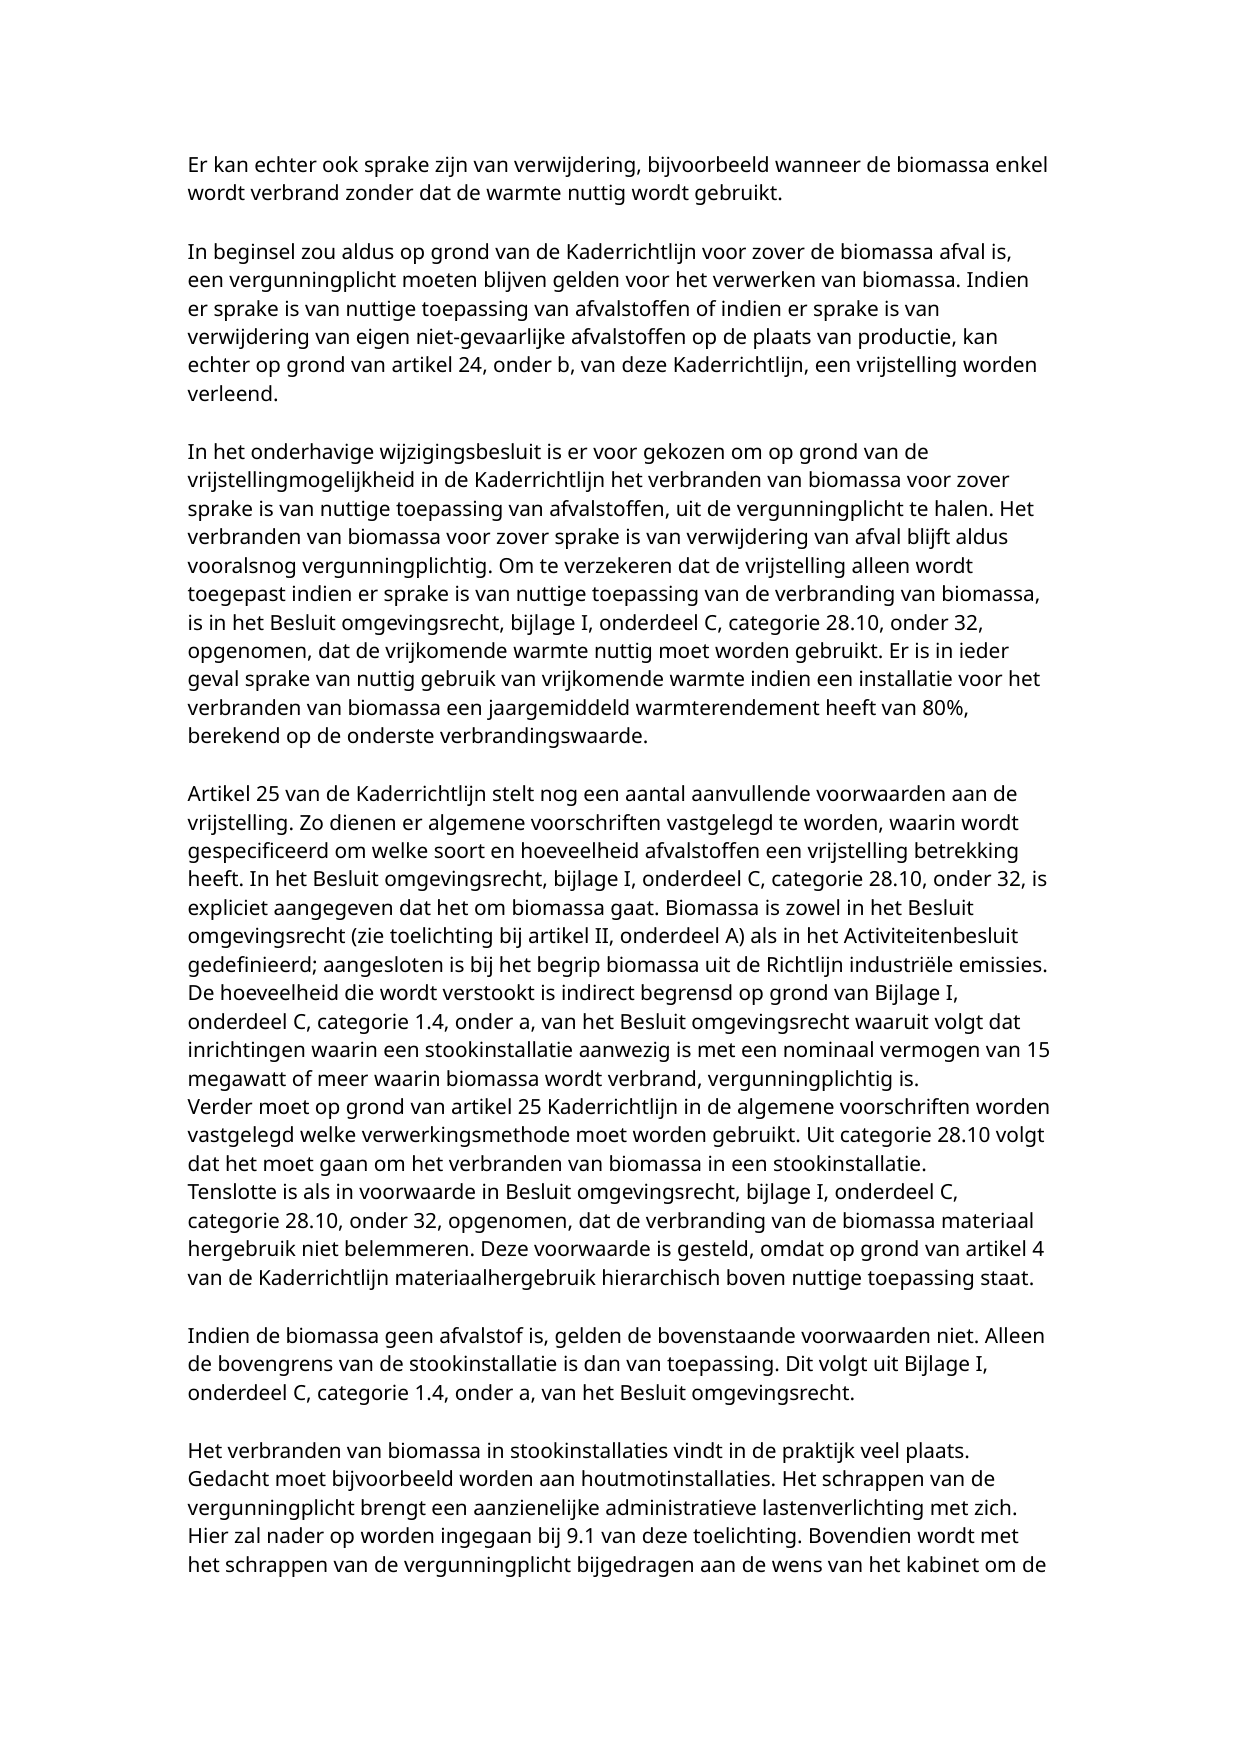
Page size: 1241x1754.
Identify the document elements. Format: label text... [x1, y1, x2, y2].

text Artikel 25 van de Kaderrichtlijn stelt nog een aantal aanvullende voorwaarden aan de vrijstelling. Zo dienen er algemene voorschriften vastgelegd te worden, waarin wordt gespecificeerd om welke soort en hoeveelheid afvalstoffen een vrijstelling betrekking heeft. In het Besluit omgevingsrecht, bijlage I, onderdeel C, categorie 28.10, onder 32, is expliciet aangegeven dat het om biomassa gaat. Biomassa is zowel in het Besluit omgevingsrecht (zie toelichting bij artikel II, onderdeel A) als in het Activiteitenbesluit gedefinieerd; aangesloten is bij het begrip biomassa uit de Richtlijn industriële emissies. De hoeveelheid die wordt verstookt is indirect begrensd op grond van Bijlage I, onderdeel C, categorie 1.4, onder a, van het Besluit omgevingsrecht waaruit volgt dat inrichtingen waarin een stookinstallatie aanwezig is met een nominaal vermogen van 15 megawatt of meer waarin biomassa wordt verbrand, vergunningplichtig is. [187, 779, 1053, 1092]
text Het verbranden van biomassa in stookinstallaties vindt in de praktijk veel plaats. Gedacht moet bijvoorbeeld worden aan houtmotinstallaties. Het schrappen van de vergunningplicht brengt een aanzienelijke administratieve lastenverlichting met zich. Hier zal nader op worden ingegaan bij 9.1 van deze toelichting. Bovendien wordt met het schrappen van de vergunningplicht bijgedragen aan de wens van het kabinet om de [187, 1436, 1053, 1578]
text Er kan echter ook sprake zijn van verwijdering, bijvoorbeeld wanneer de biomassa enkel wordt verbrand zonder dat de warmte nuttig wordt gebruikt. [187, 150, 1053, 207]
text Indien de biomassa geen afvalstof is, gelden de bovenstaande voorwaarden niet. Alleen de bovengrens van de stookinstallatie is dan van toepassing. Dit volgt uit Bijlage I, onderdeel C, categorie 1.4, onder a, van het Besluit omgevingsrecht. [187, 1321, 1053, 1406]
text In beginsel zou aldus op grond van de Kaderrichtlijn voor zover de biomassa afval is, een vergunningplicht moeten blijven gelden voor het verwerken van biomassa. Indien er sprake is van nuttige toepassing van afvalstoffen of indien er sprake is van verwijdering van eigen niet-gevaarlijke afvalstoffen op de plaats van productie, kan echter op grond van artikel 24, onder b, van deze Kaderrichtlijn, een vrijstelling worden verleend. [187, 237, 1053, 407]
text In het onderhavige wijzigingsbesluit is er voor gekozen om op grond van de vrijstellingmogelijkheid in de Kaderrichtlijn het verbranden van biomassa voor zover sprake is van nuttige toepassing van afvalstoffen, uit de vergunningplicht te halen. Het verbranden van biomassa voor zover sprake is van verwijdering van afval blijft aldus vooralsnog vergunningplichtig. Om te verzekeren dat de vrijstelling alleen wordt toegepast indien er sprake is van nuttige toepassing van de verbranding van biomassa, is in het Besluit omgevingsrecht, bijlage I, onderdeel C, categorie 28.10, onder 32, opgenomen, dat de vrijkomende warmte nuttig moet worden gebruikt. Er is in ieder geval sprake van nuttig gebruik van vrijkomende warmte indien een installatie voor het verbranden van biomassa een jaargemiddeld warmterendement heeft van 80%, berekend op de onderste verbrandingswaarde. [187, 437, 1053, 750]
text Verder moet op grond van artikel 25 Kaderrichtlijn in de algemene voorschriften worden vastgelegd welke verwerkingsmethode moet worden gebruikt. Uit categorie 28.10 volgt dat het moet gaan om het verbranden van biomassa in een stookinstallatie. [187, 1092, 1053, 1177]
text Tenslotte is als in voorwaarde in Besluit omgevingsrecht, bijlage I, onderdeel C, categorie 28.10, onder 32, opgenomen, dat de verbranding van de biomassa materiaal hergebruik niet belemmeren. Deze voorwaarde is gesteld, omdat op grond van artikel 4 van de Kaderrichtlijn materiaalhergebruik hierarchisch boven nuttige toepassing staat. [187, 1177, 1053, 1291]
